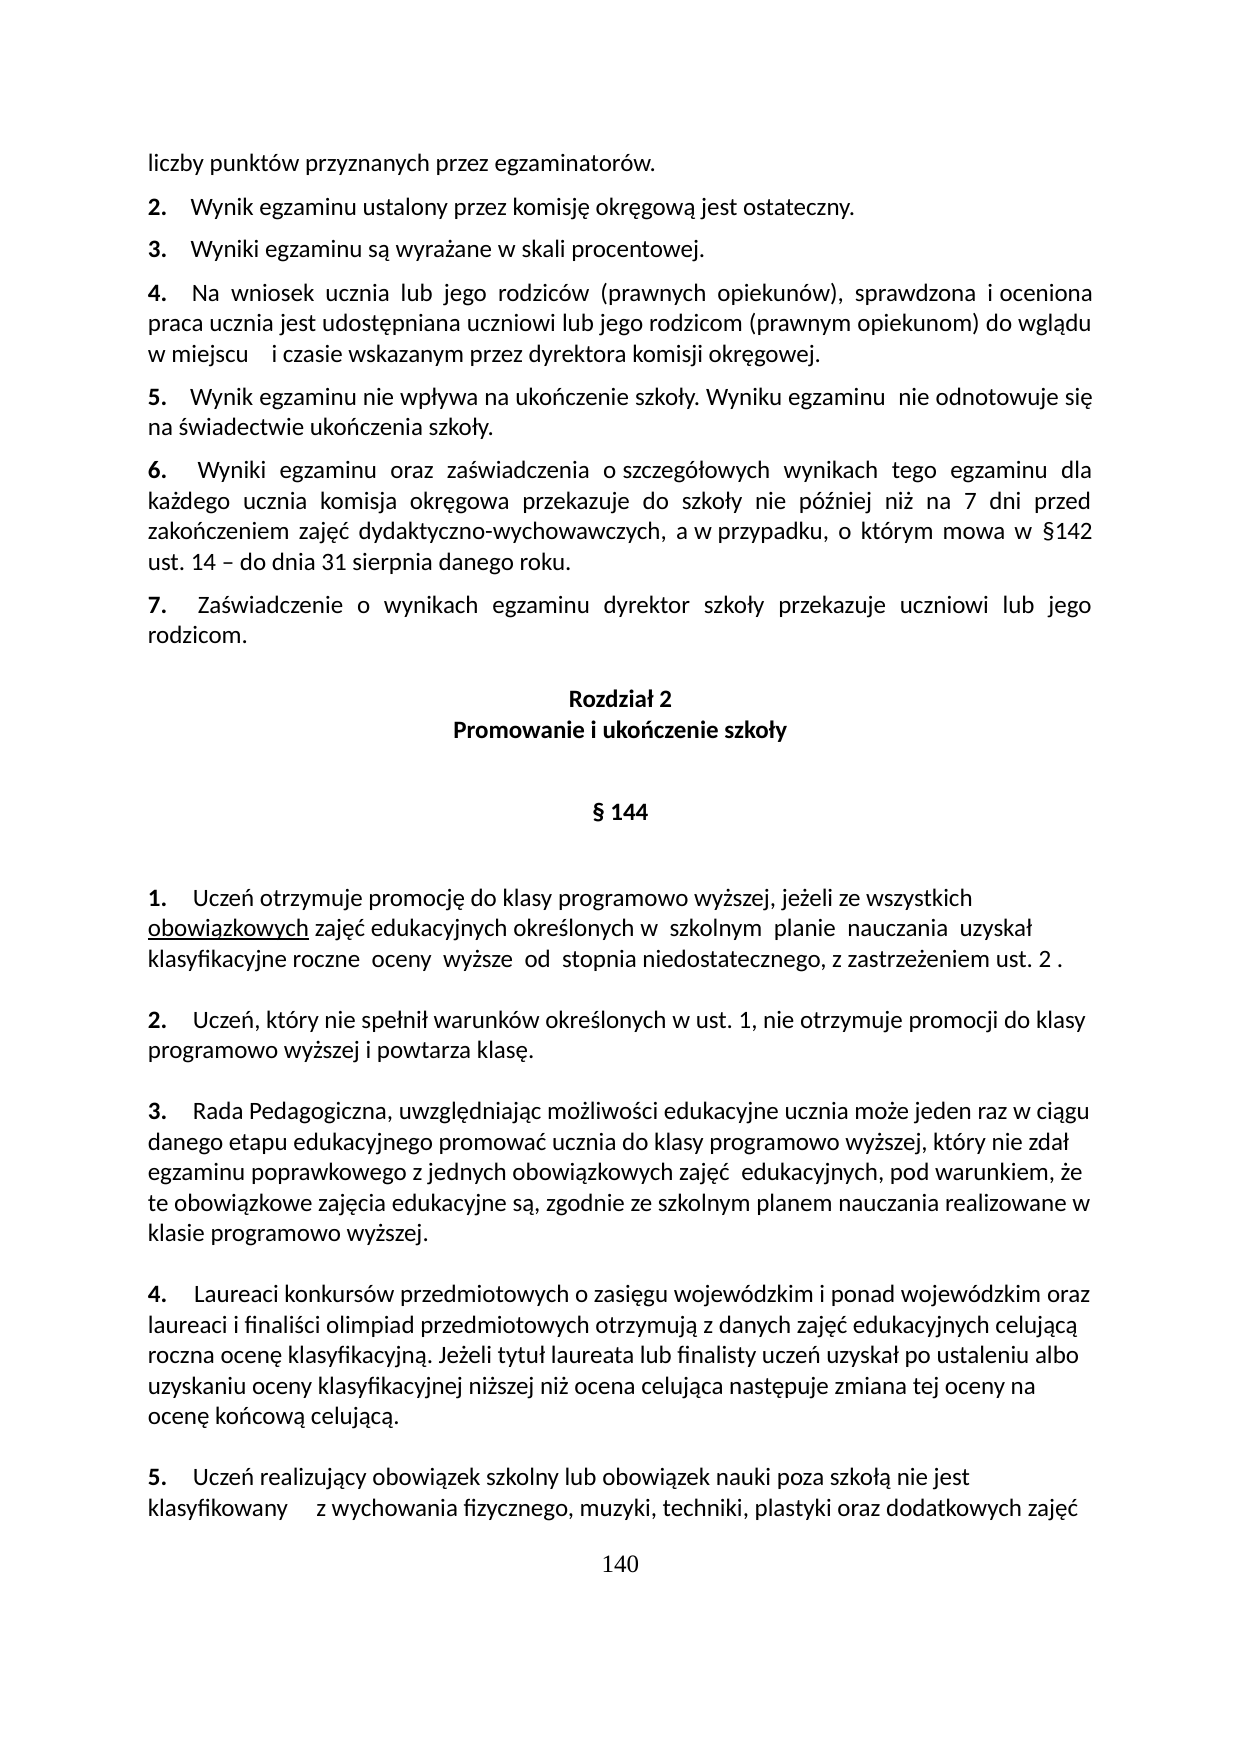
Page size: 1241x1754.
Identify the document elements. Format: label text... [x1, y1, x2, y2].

text 7. Zaświadczenie o wynikach egzaminu dyrektor szkoły przekazuje uczniowi lub jego rodzicom. [148, 589, 1093, 650]
text 4. Laureaci konkursów przedmiotowych o zasięgu wojewódzkim i ponad wojewódzkim oraz laureaci i finaliści olimpiad przedmiotowych otrzymują z danych zajęć edukacyjnych celującą roczna ocenę klasyfikacyjną. Jeżeli tytuł laureata lub finalisty uczeń uzyskał po ustaleniu albo uzyskaniu oceny klasyfikacyjnej niższej niż ocena celująca następuje zmiana tej oceny na ocenę końcową celującą. [148, 1278, 1093, 1431]
text 5. Uczeń realizujący obowiązek szkolny lub obowiązek nauki poza szkołą nie jest klasyfikowany z wychowania fizycznego, muzyki, techniki, plastyki oraz dodatkowych zajęć [148, 1462, 1093, 1523]
text 5. Wynik egzaminu nie wpływa na ukończenie szkoły. Wyniku egzaminu nie odnotowuje się na świadectwie ukończenia szkoły. [148, 381, 1093, 442]
text liczby punktów przyznanych przez egzaminatorów. [148, 148, 1093, 178]
text 2. Uczeń, który nie spełnił warunków określonych w ust. 1, nie otrzymuje promocji do klasy programowo wyższej i powtarza klasę. [148, 1004, 1093, 1065]
text 2. Wynik egzaminu ustalony przez komisję okręgową jest ostateczny. [148, 191, 1093, 221]
text 3. Wyniki egzaminu są wyrażane w skali procentowej. [148, 234, 1093, 264]
text Rozdział 2 Promowanie i ukończenie szkoły [148, 683, 1093, 744]
text 3. Rada Pedagogiczna, uwzględniając możliwości edukacyjne ucznia może jeden raz w ciągu danego etapu edukacyjnego promować ucznia do klasy programowo wyższej, który nie zdał egzaminu poprawkowego z jednych obowiązkowych zajęć edukacyjnych, pod warunkiem, że te obowiązkowe zajęcia edukacyjne są, zgodnie ze szkolnym planem nauczania realizowane w klasie programowo wyższej. [148, 1095, 1093, 1248]
text 1. Uczeń otrzymuje promocję do klasy programowo wyższej, jeżeli ze wszystkich obowiązkowych zajęć edukacyjnych określonych w szkolnym planie nauczania uzyskał klasyfikacyjne roczne oceny wyższe od stopnia niedostatecznego, z zastrzeżeniem ust. 2 . [148, 882, 1093, 973]
text 6. Wyniki egzaminu oraz zaświadczenia o szczegółowych wynikach tego egzaminu dla każdego ucznia komisja okręgowa przekazuje do szkoły nie później niż na 7 dni przed zakończeniem zajęć dydaktyczno-wychowawczych, a w przypadku, o którym mowa w §142 ust. 14 – do dnia 31 sierpnia danego roku. [148, 454, 1093, 576]
text § 144 [148, 796, 1093, 826]
text 4. Na wniosek ucznia lub jego rodziców (prawnych opiekunów), sprawdzona i oceniona praca ucznia jest udostępniana uczniowi lub jego rodzicom (prawnym opiekunom) do wglądu w miejscu i czasie wskazanym przez dyrektora komisji okręgowej. [148, 277, 1093, 368]
